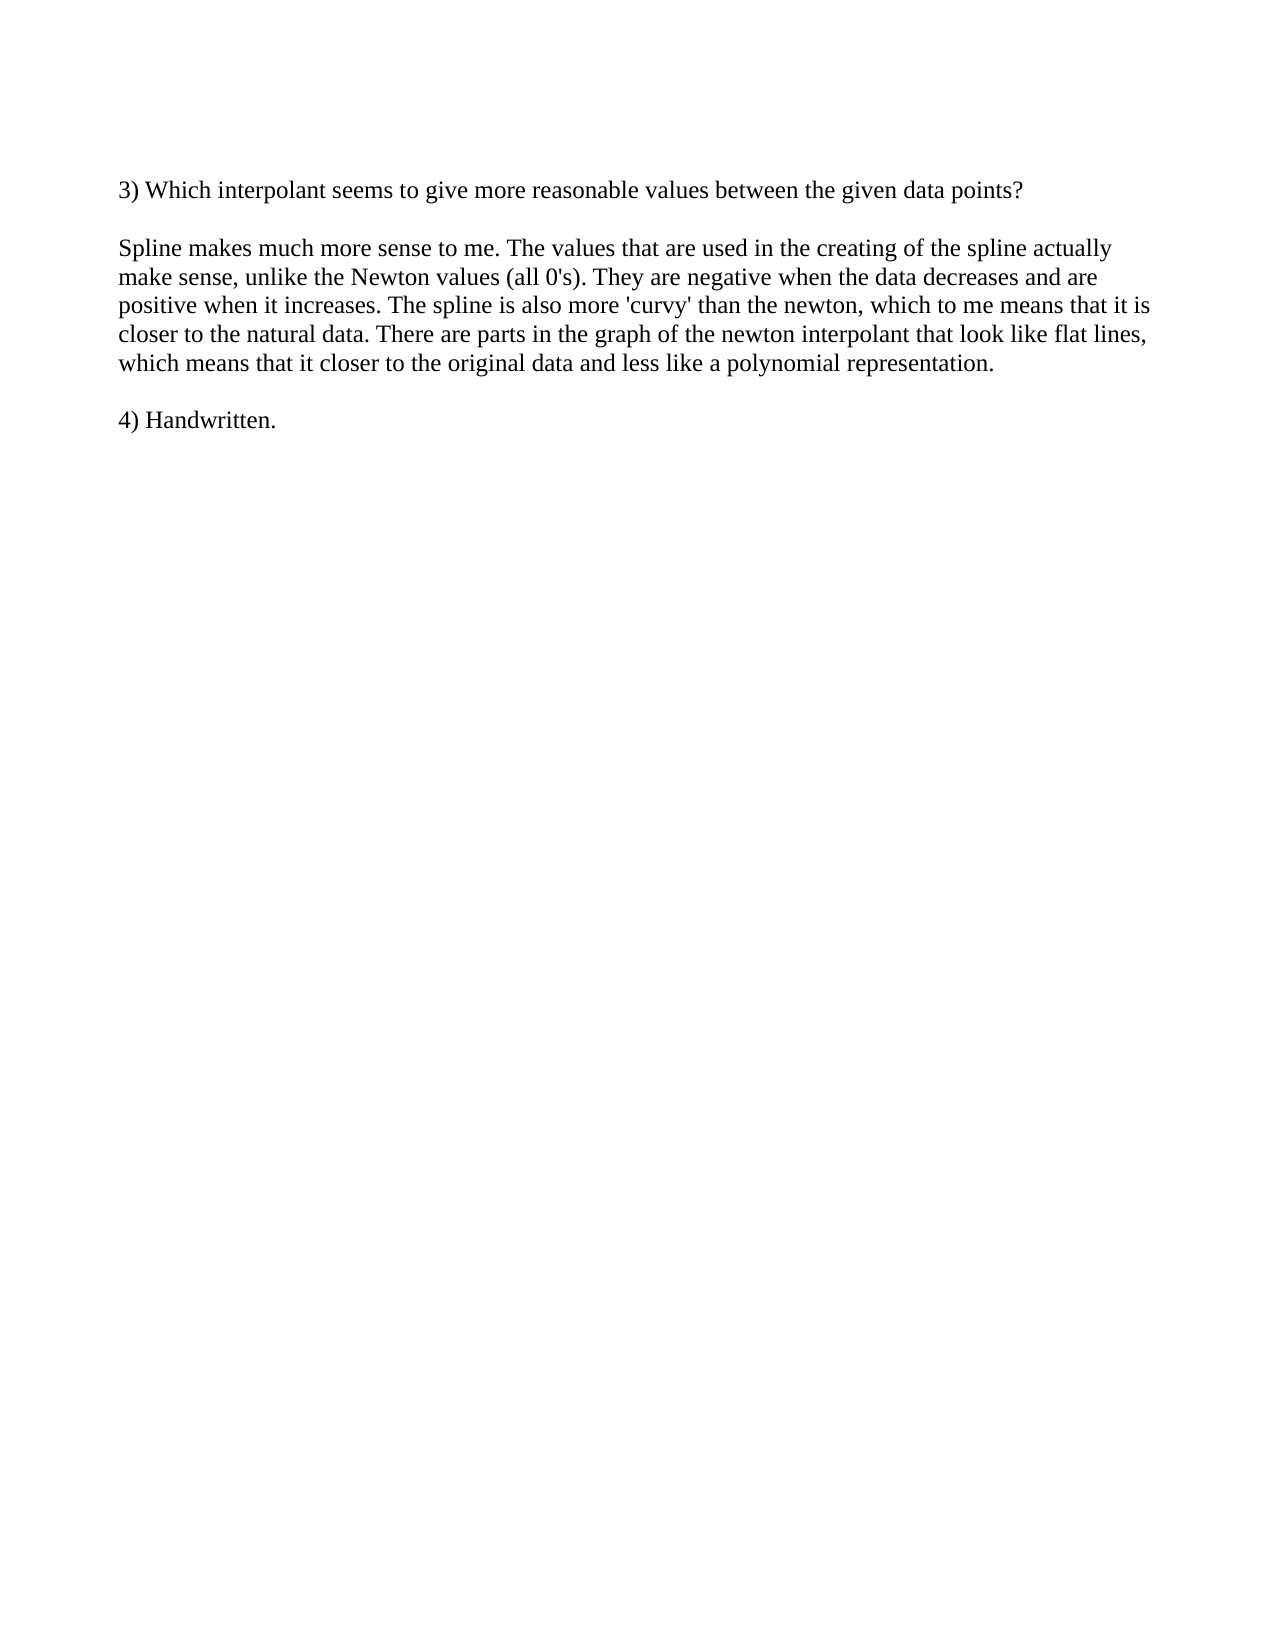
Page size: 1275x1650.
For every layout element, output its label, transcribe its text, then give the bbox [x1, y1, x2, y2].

text Spline makes much more sense to me. The values that are used in the creating of the spline actually make sense, unlike the Newton values (all 0's). They are negative when the data decreases and are positive when it increases. The spline is also more 'curvy' than the newton, which to me means that it is closer to the natural data. There are parts in the graph of the newton interpolant that look like flat lines, which means that it closer to the original data and less like a polynomial representation. [118, 233, 1157, 377]
text 4) Handwritten. [118, 406, 1157, 434]
text 3) Which interpolant seems to give more reasonable values between the given data points? [118, 176, 1157, 204]
